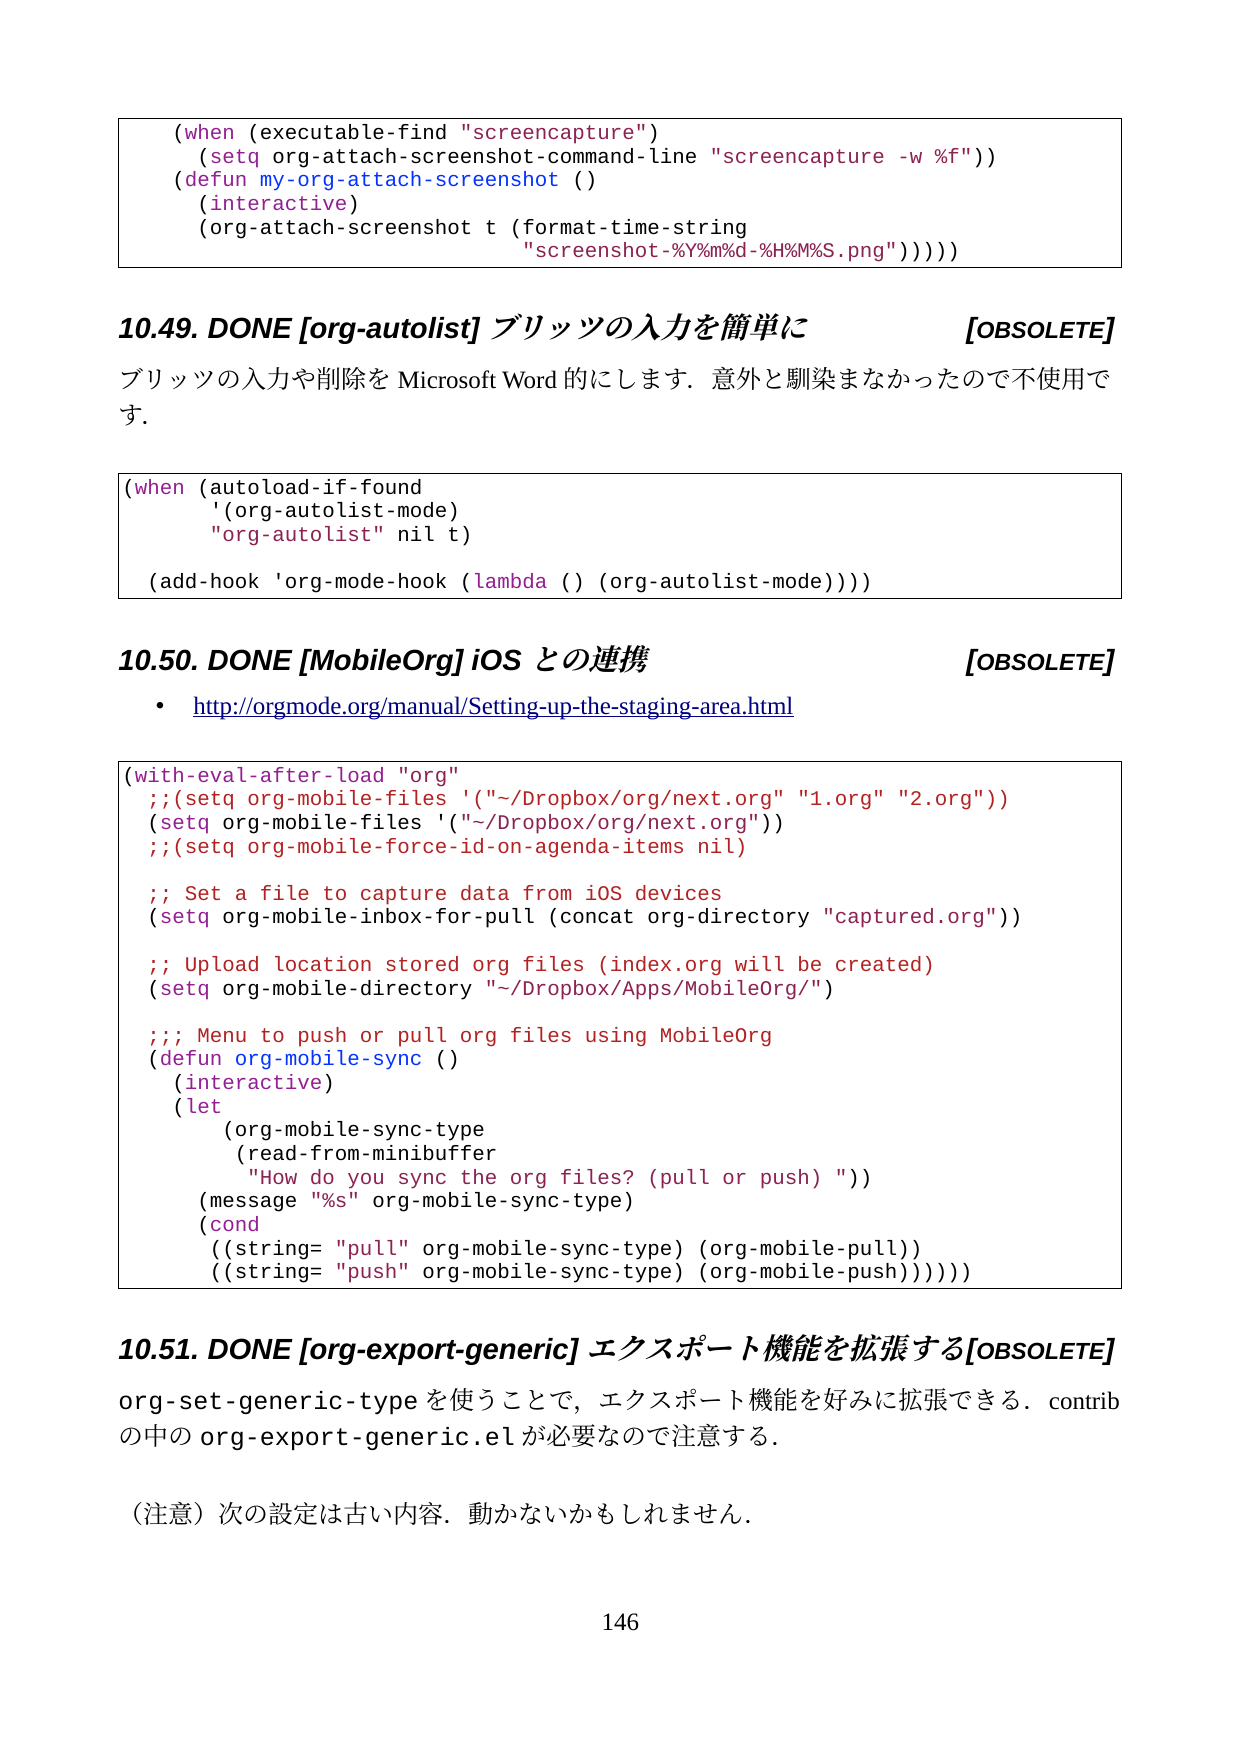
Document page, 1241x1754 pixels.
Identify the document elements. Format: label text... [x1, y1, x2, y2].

text (defun my-org-attach-screenshot () [119, 165, 1121, 189]
text '(org-autolist-mode) [119, 496, 1121, 520]
text (when (executable-find "screencapture") [119, 119, 1121, 142]
text (cond [119, 1210, 1121, 1234]
subtitle DONE [org-autolist] ブリッツの入力を簡単に [obsolete] [118, 305, 1122, 347]
text ;; Set a file to capture data from iOS devices [119, 879, 1121, 903]
text (setq org-mobile-directory "~/Dropbox/Apps/MobileOrg/") [119, 973, 1121, 997]
text (org-attach-screenshot t (format-time-string [119, 213, 1121, 236]
text (org-mobile-sync-type [119, 1115, 1121, 1139]
text （注意）次の設定は古い内容．動かないかもしれません． [118, 1494, 1122, 1559]
text (setq org-mobile-inbox-for-pull (concat org-directory "captured.org")) [119, 903, 1121, 926]
text (defun org-mobile-sync () [119, 1044, 1121, 1068]
text (read-from-minibuffer [119, 1139, 1121, 1163]
text "How do you sync the org files? (pull or push) ")) [119, 1163, 1121, 1186]
subtitle DONE [org-export-generic] エクスポート機能を拡張する [obsolete] [118, 1326, 1122, 1368]
text ((string= "pull" org-mobile-sync-type) (org-mobile-pull)) [119, 1234, 1121, 1257]
list http://orgmode.org/manual/Setting-up-the-staging-area.html [156, 691, 1122, 748]
text (interactive) [119, 1068, 1121, 1092]
text ;;; Menu to push or pull org files using MobileOrg [119, 1021, 1121, 1044]
text (message "%s" org-mobile-sync-type) [119, 1186, 1121, 1210]
text (interactive) [119, 189, 1121, 213]
text "org-autolist" nil t) [119, 520, 1121, 544]
text ((string= "push" org-mobile-sync-type) (org-mobile-push)))))) [119, 1257, 1121, 1288]
text (let [119, 1092, 1121, 1115]
subtitle DONE [MobileOrg] iOS との連携 [obsolete] [118, 636, 1122, 678]
text ブリッツの入力や削除を Microsoft Word 的にします．意外と馴染まなかったので不使用です． [118, 360, 1122, 460]
text ;; Upload location stored org files (index.org will be created) [119, 950, 1121, 973]
text "screenshot-%Y%m%d-%H%M%S.png"))))) [119, 236, 1121, 267]
text org-set-generic-type を使うことで，エクスポート機能を好みに拡張できる．contrib の中の org-export-generic.el が必要なので注意する． [118, 1381, 1122, 1482]
text (setq org-attach-screenshot-command-line "screencapture -w %f")) [119, 142, 1121, 165]
text (with-eval-after-load "org" [119, 762, 1121, 784]
text ;;(setq org-mobile-force-id-on-agenda-items nil) [119, 832, 1121, 855]
text ;;(setq org-mobile-files '("~/Dropbox/org/next.org" "1.org" "2.org")) [119, 784, 1121, 808]
text (setq org-mobile-files '("~/Dropbox/org/next.org")) [119, 808, 1121, 832]
text (when (autoload-if-found [119, 474, 1121, 496]
text (add-hook 'org-mode-hook (lambda () (org-autolist-mode)))) [119, 567, 1121, 598]
